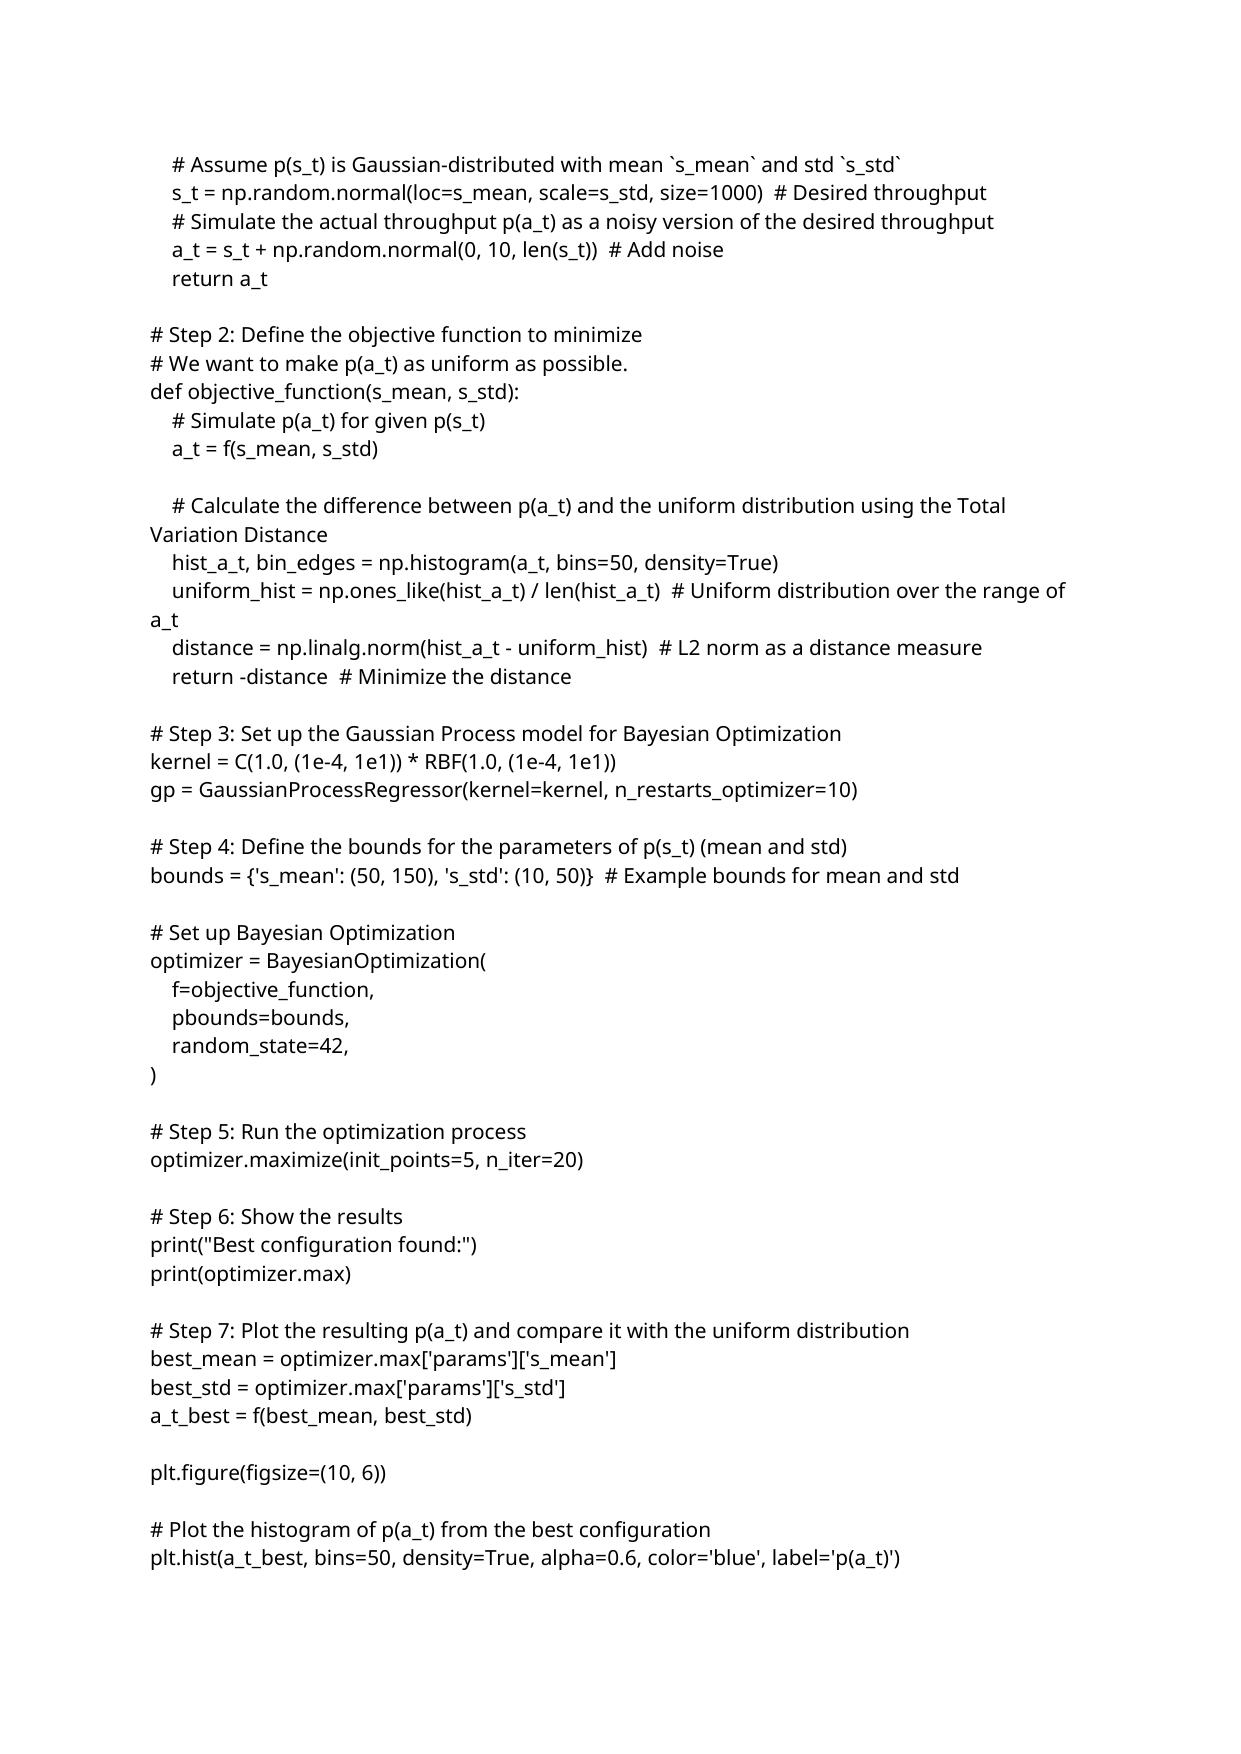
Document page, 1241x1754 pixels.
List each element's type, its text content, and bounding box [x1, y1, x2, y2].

text # Simulate p(a_t) for given p(s_t) [150, 406, 1090, 434]
text # We want to make p(a_t) as uniform as possible. [150, 349, 1090, 377]
text a_t_best = f(best_mean, best_std) [150, 1401, 1090, 1430]
text ) [150, 1060, 1090, 1088]
text hist_a_t, bin_edges = np.histogram(a_t, bins=50, density=True) [150, 548, 1090, 577]
text return a_t [150, 264, 1090, 292]
text random_state=42, [150, 1032, 1090, 1060]
text optimizer.maximize(init_points=5, n_iter=20) [150, 1145, 1090, 1174]
text # Step 4: Define the bounds for the parameters of p(s_t) (mean and std) [150, 832, 1090, 861]
text # Simulate the actual throughput p(a_t) as a noisy version of the desired throughput [150, 207, 1090, 235]
text f=objective_function, [150, 975, 1090, 1003]
text best_mean = optimizer.max['params']['s_mean'] [150, 1344, 1090, 1373]
text # Plot the histogram of p(a_t) from the best configuration [150, 1515, 1090, 1543]
text # Step 3: Set up the Gaussian Process model for Bayesian Optimization [150, 719, 1090, 747]
text # Step 5: Run the optimization process [150, 1117, 1090, 1145]
text def objective_function(s_mean, s_std): [150, 377, 1090, 406]
text optimizer = BayesianOptimization( [150, 946, 1090, 975]
text a_t = f(s_mean, s_std) [150, 434, 1090, 463]
text plt.hist(a_t_best, bins=50, density=True, alpha=0.6, color='blue', label='p(a_t)') [150, 1543, 1090, 1572]
text pbounds=bounds, [150, 1003, 1090, 1032]
text print(optimizer.max) [150, 1259, 1090, 1287]
text plt.figure(figsize=(10, 6)) [150, 1458, 1090, 1487]
text distance = np.linalg.norm(hist_a_t - uniform_hist) # L2 norm as a distance measure [150, 633, 1090, 662]
text # Calculate the difference between p(a_t) and the uniform distribution using the Total Variation Distance [150, 491, 1090, 548]
text kernel = C(1.0, (1e-4, 1e1)) * RBF(1.0, (1e-4, 1e1)) [150, 747, 1090, 776]
text s_t = np.random.normal(loc=s_mean, scale=s_std, size=1000) # Desired throughput [150, 178, 1090, 207]
text a_t = s_t + np.random.normal(0, 10, len(s_t)) # Add noise [150, 235, 1090, 264]
text # Step 6: Show the results [150, 1202, 1090, 1231]
text gp = GaussianProcessRegressor(kernel=kernel, n_restarts_optimizer=10) [150, 776, 1090, 804]
text return -distance # Minimize the distance [150, 662, 1090, 690]
text bounds = {'s_mean': (50, 150), 's_std': (10, 50)} # Example bounds for mean and std [150, 861, 1090, 889]
text print("Best configuration found:") [150, 1231, 1090, 1259]
text uniform_hist = np.ones_like(hist_a_t) / len(hist_a_t) # Uniform distribution over the range of a_t [150, 577, 1090, 633]
text # Set up Bayesian Optimization [150, 918, 1090, 946]
text # Step 2: Define the objective function to minimize [150, 321, 1090, 349]
text # Step 7: Plot the resulting p(a_t) and compare it with the uniform distribution [150, 1316, 1090, 1344]
text best_std = optimizer.max['params']['s_std'] [150, 1373, 1090, 1401]
text # Assume p(s_t) is Gaussian-distributed with mean `s_mean` and std `s_std` [150, 150, 1090, 178]
